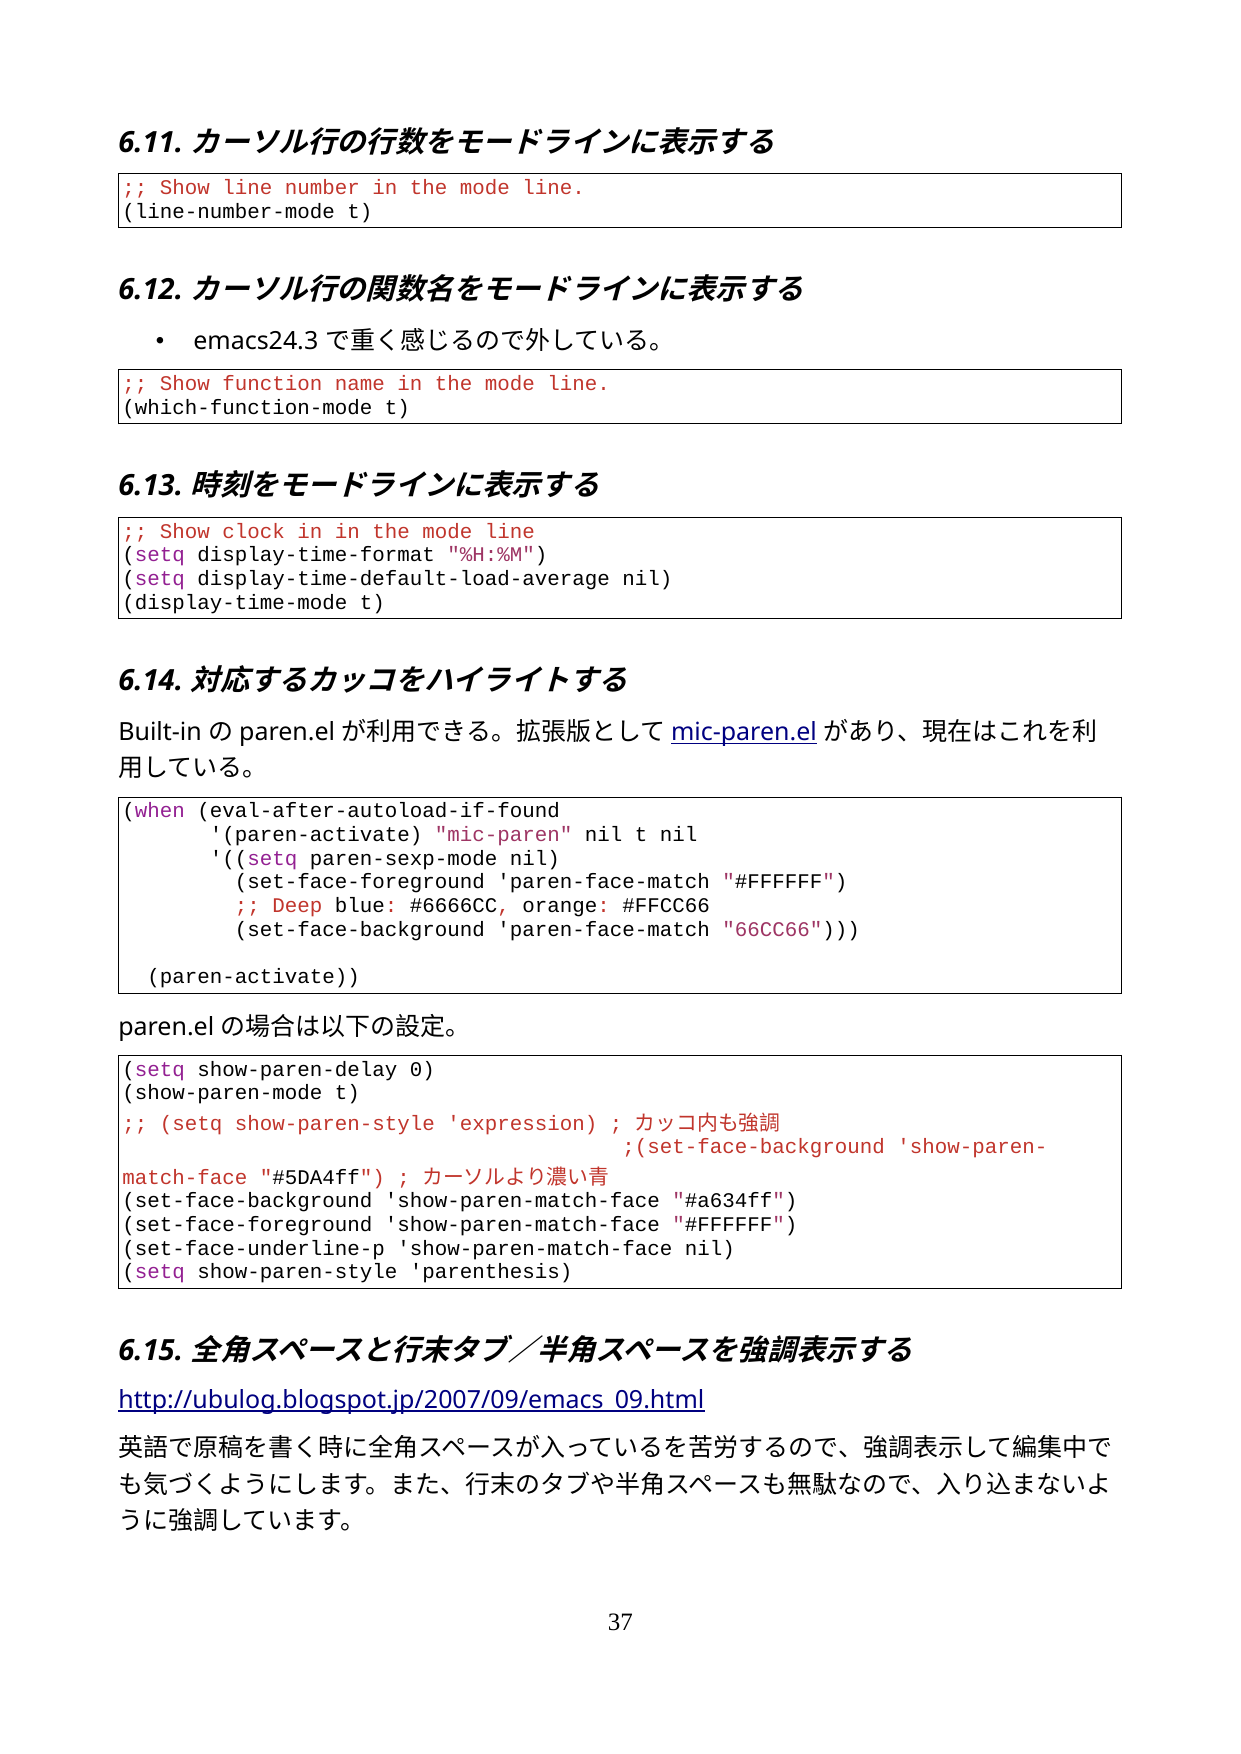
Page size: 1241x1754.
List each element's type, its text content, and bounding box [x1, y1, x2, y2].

text http://ubulog.blogspot.jp/2007/09/emacs_09.html [118, 1381, 1122, 1415]
subtitle 全角スペースと行末タブ／半角スペースを強調表示する [118, 1326, 1122, 1369]
text (set-face-background 'paren-face-match "66CC66"))) [119, 915, 1121, 938]
text (line-number-mode t) [119, 197, 1121, 227]
text '((setq paren-sexp-mode nil) [119, 844, 1121, 867]
text ;; (setq show-paren-style 'expression) ; カッコ内も強調 [119, 1102, 1121, 1132]
text (display-time-mode t) [119, 588, 1121, 618]
text Built-in の paren.el が利用できる。拡張版として mic-paren.el があり、現在はこれを利用している。 [118, 712, 1122, 784]
subtitle 時刻をモードラインに表示する [118, 462, 1122, 504]
text (set-face-underline-p 'show-paren-match-face nil) [119, 1234, 1121, 1257]
text paren.el の場合は以下の設定。 [118, 1006, 1122, 1042]
text (setq display-time-format "%H:%M") [119, 540, 1121, 564]
text ;(set-face-background 'show-paren-match-face "#5DA4ff") ; カーソルより濃い青 [119, 1132, 1121, 1187]
text (set-face-background 'show-paren-match-face "#a634ff") [119, 1187, 1121, 1210]
text (show-paren-mode t) [119, 1078, 1121, 1102]
text 英語で原稿を書く時に全角スペースが入っているを苦労するので、強調表示して編集中でも気づくようにします。また、行末のタブや半角スペースも無駄なので、入り込まないように強調しています。 [118, 1428, 1122, 1537]
text (which-function-mode t) [119, 393, 1121, 423]
text (paren-activate)) [119, 962, 1121, 993]
text (setq show-paren-delay 0) [119, 1056, 1121, 1078]
text ;; Deep blue: #6666CC, orange: #FFCC66 [119, 891, 1121, 915]
text ;; Show function name in the mode line. [119, 370, 1121, 393]
text (setq show-paren-style 'parenthesis) [119, 1257, 1121, 1288]
subtitle カーソル行の関数名をモードラインに表示する [118, 266, 1122, 308]
text (set-face-foreground 'show-paren-match-face "#FFFFFF") [119, 1210, 1121, 1234]
text (set-face-foreground 'paren-face-match "#FFFFFF") [119, 867, 1121, 891]
list emacs24.3 で重く感じるので外している。 [156, 321, 1122, 357]
text '(paren-activate) "mic-paren" nil t nil [119, 820, 1121, 844]
text (setq display-time-default-load-average nil) [119, 564, 1121, 588]
subtitle カーソル行の行数をモードラインに表示する [118, 118, 1122, 161]
text ;; Show line number in the mode line. [119, 174, 1121, 197]
text ;; Show clock in in the mode line [119, 518, 1121, 540]
subtitle 対応するカッコをハイライトする [118, 657, 1122, 699]
text (when (eval-after-autoload-if-found [119, 798, 1121, 820]
